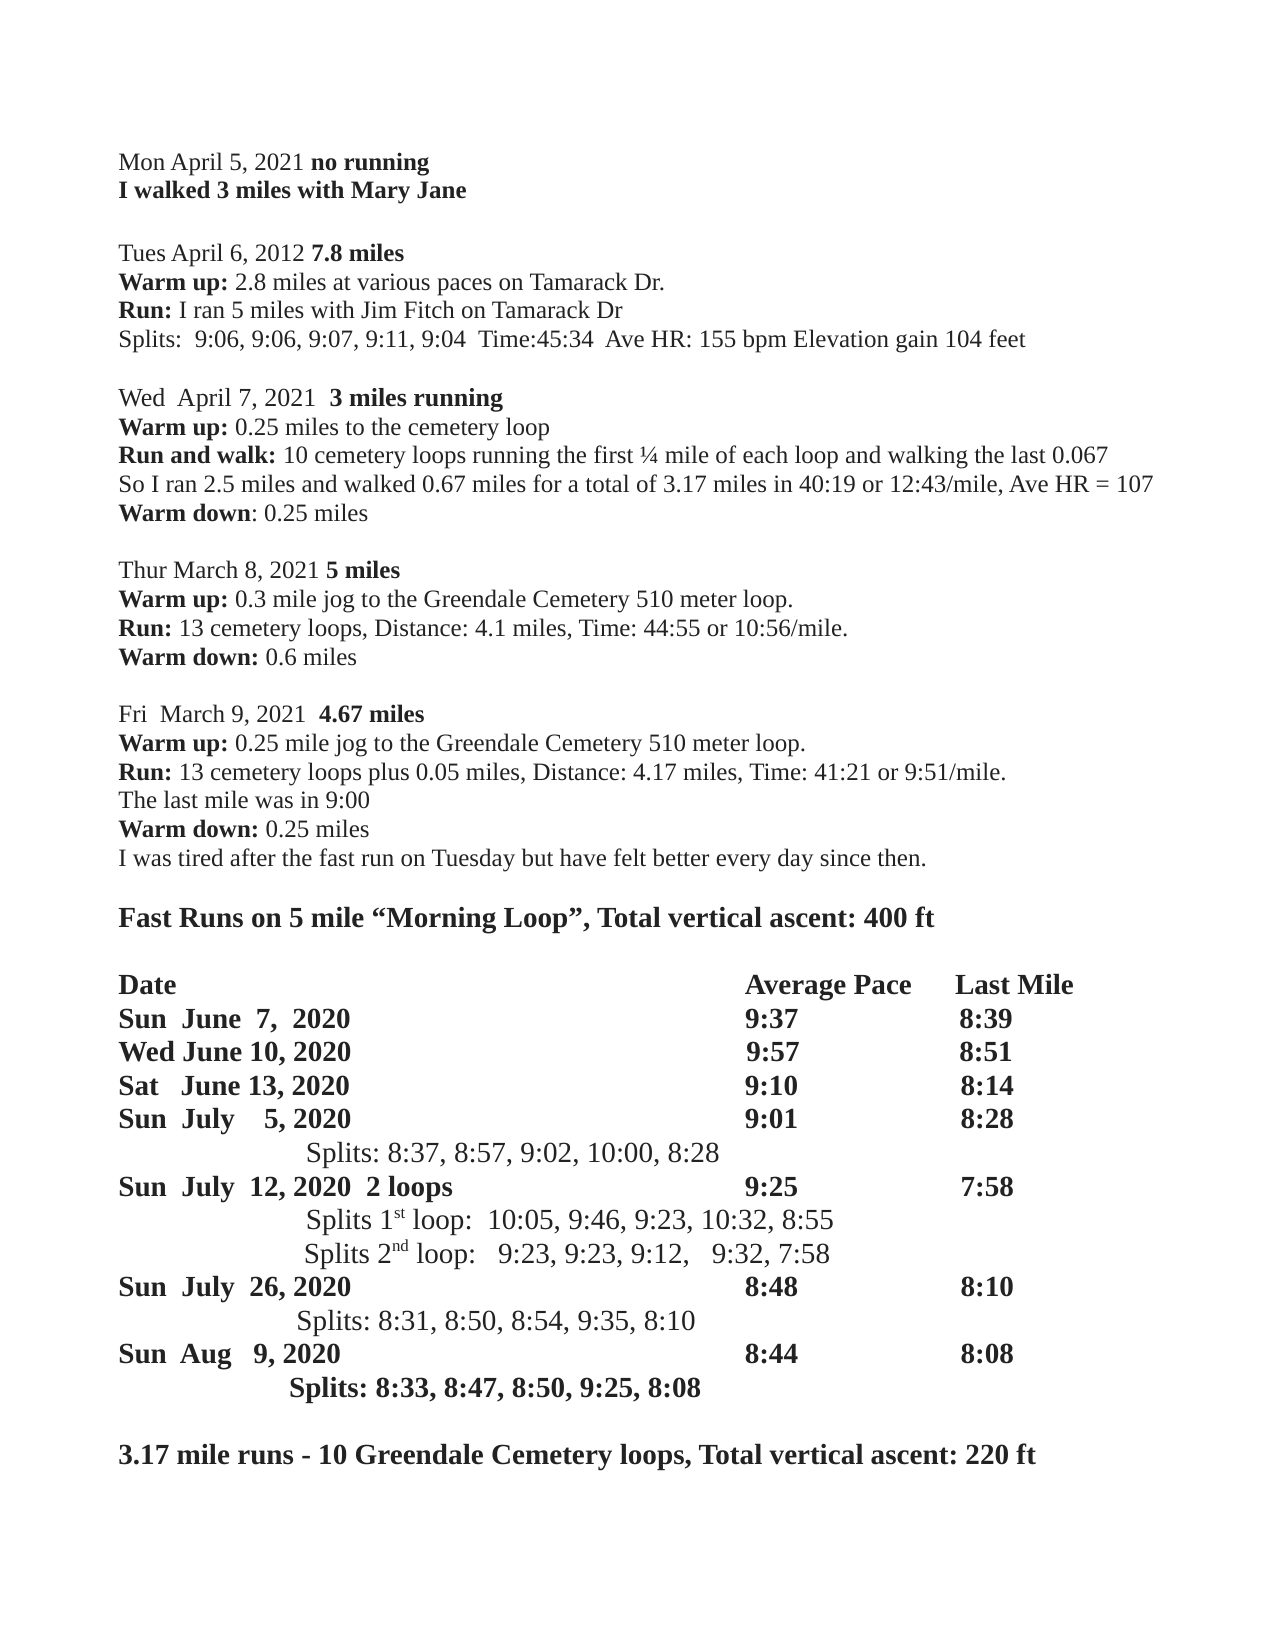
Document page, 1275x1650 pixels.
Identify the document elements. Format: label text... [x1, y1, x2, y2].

text Run: 13 cemetery loops, Distance: 4.1 miles, Time: 44:55 or 10:56/mile. [118, 613, 1161, 642]
text Warm up: 0.25 mile jog to the Greendale Cemetery 510 meter loop. [118, 728, 1161, 757]
text Sun Aug 9, 2020 8:44 8:08 Splits: 8:33, 8:47, 8:50, 9:25, 8:08 [118, 1336, 1161, 1403]
text Fast Runs on 5 mile “Morning Loop”, Total vertical ascent: 400 ft [118, 900, 1161, 934]
text I was tired after the fast run on Tuesday but have felt better every day since then. [118, 843, 1161, 872]
text Splits: 9:06, 9:06, 9:07, 9:11, 9:04 Time:45:34 Ave HR: 155 bpm Elevation gain 104 feet [118, 324, 1161, 353]
text Sun June 7, 2020 9:37 8:39 [118, 1001, 1161, 1034]
text Warm up: 2.8 miles at various paces on Tamarack Dr. [118, 267, 1161, 295]
text Wed June 10, 2020 9:57 8:51 [118, 1034, 1161, 1068]
text Tues April 6, 2012 7.8 miles [118, 238, 1161, 267]
text Sat June 13, 2020 9:10 8:14 Sun July 5, 2020 9:01 8:28 Splits: 8:37, 8:57, 9:02, 10:00, 8:28 Sun July 12, 2020 2 loops 9:25 7:58 Splits 1st loop: 10:05, 9:46, 9:23, 10:32, 8:55 [118, 1068, 1161, 1236]
text Warm up: 0.25 miles to the cemetery loop [118, 412, 1161, 440]
text Date Average Pace Last Mile [118, 967, 1161, 1001]
text Run: 13 cemetery loops plus 0.05 miles, Distance: 4.17 miles, Time: 41:21 or 9:51/mile. [118, 757, 1161, 785]
text Mon April 5, 2021 no running [118, 147, 1161, 176]
text Thur March 8, 2021 5 miles [118, 555, 1161, 584]
text I walked 3 miles with Mary Jane [118, 176, 1161, 204]
text Sun July 26, 2020 8:48 8:10 Splits: 8:31, 8:50, 8:54, 9:35, 8:10 [118, 1269, 1161, 1336]
text Warm down: 0.25 miles [118, 498, 1161, 527]
text Warm down: 0.25 miles [118, 814, 1161, 843]
text Run: I ran 5 miles with Jim Fitch on Tamarack Dr [118, 295, 1161, 324]
list 3.17 mile runs - 10 Greendale Cemetery loops, Total vertical ascent: 220 ft [118, 1437, 1161, 1471]
text Splits 2nd loop: 9:23, 9:23, 9:12, 9:32, 7:58 [118, 1236, 1161, 1269]
text Run and walk: 10 cemetery loops running the first ¼ mile of each loop and walking the last 0.067 [118, 440, 1161, 469]
text So I ran 2.5 miles and walked 0.67 miles for a total of 3.17 miles in 40:19 or 12:43/mile, Ave HR = 107 [118, 469, 1161, 498]
text Fri March 9, 2021 4.67 miles [118, 699, 1161, 728]
text The last mile was in 9:00 [118, 785, 1161, 814]
text Warm down: 0.6 miles [118, 642, 1161, 670]
text Warm up: 0.3 mile jog to the Greendale Cemetery 510 meter loop. [118, 584, 1161, 613]
text Wed April 7, 2021 3 miles running [118, 382, 1161, 412]
